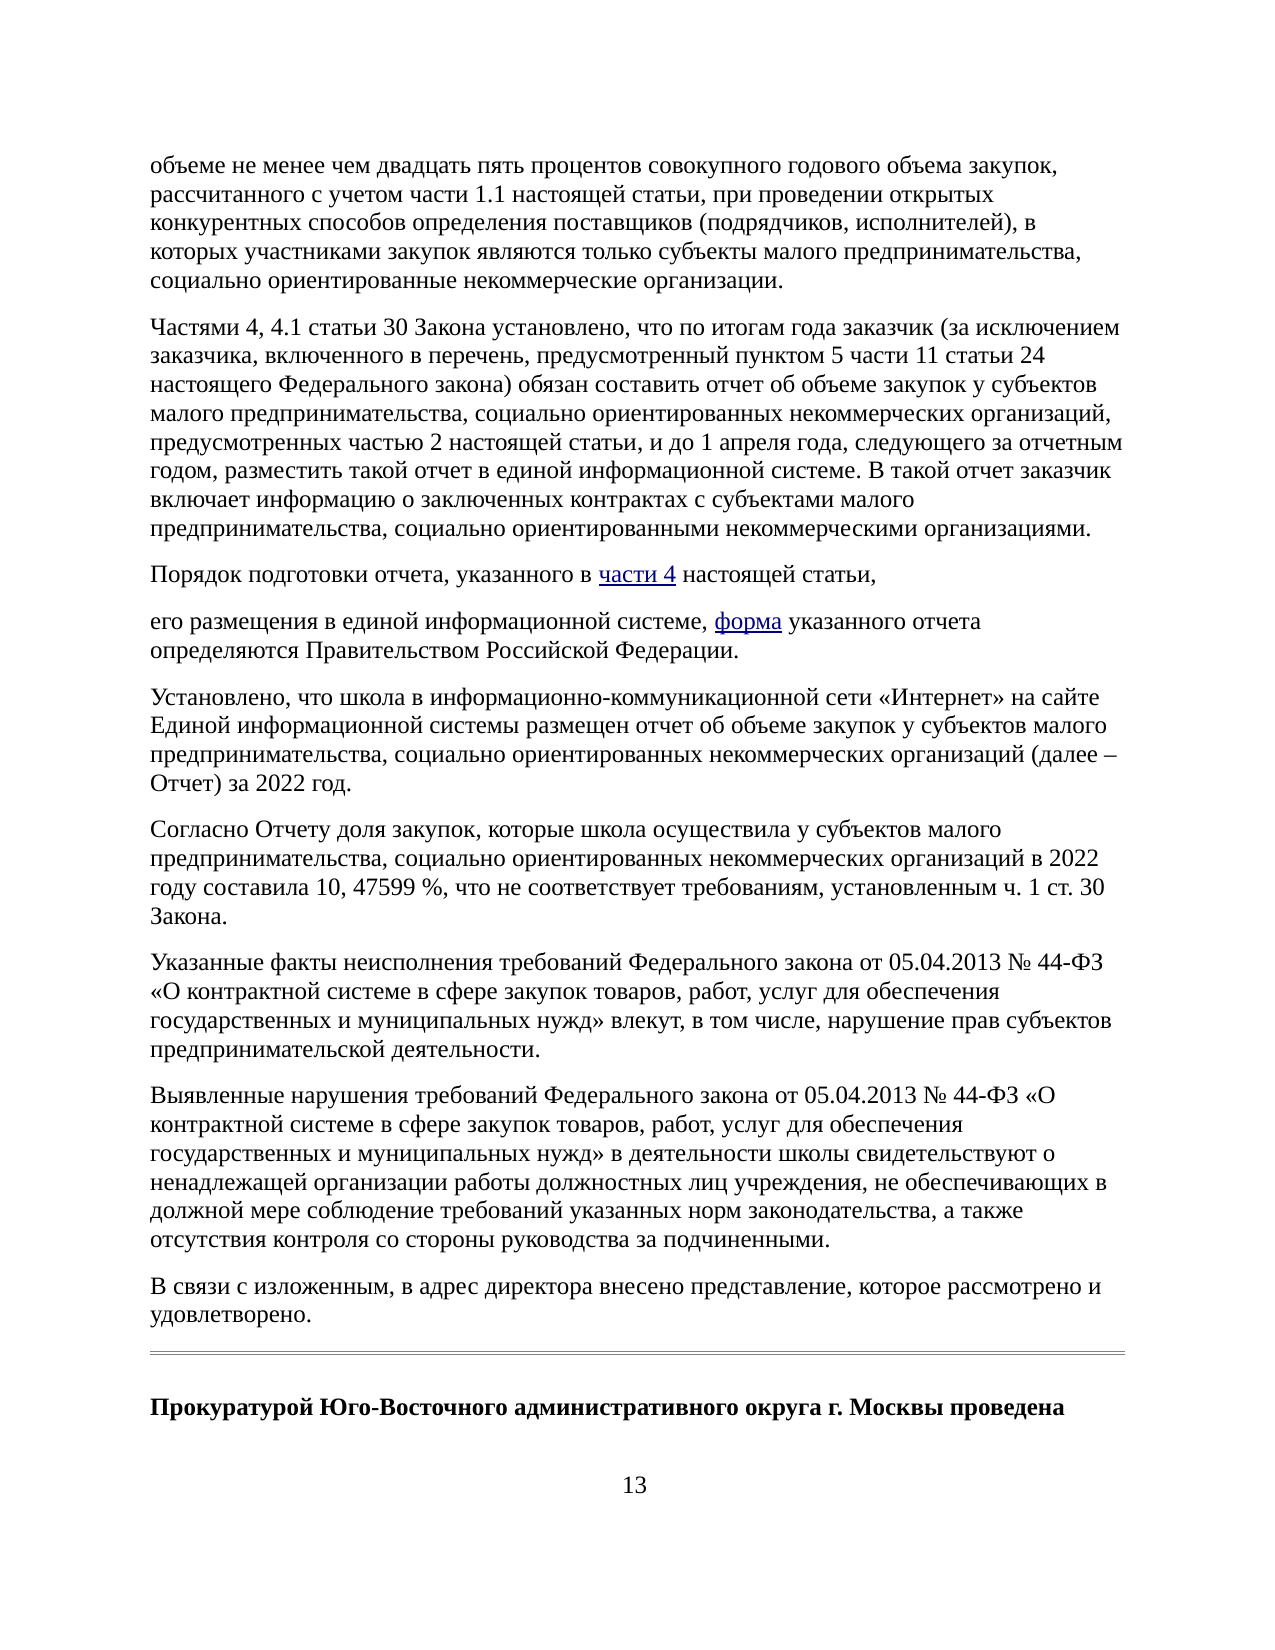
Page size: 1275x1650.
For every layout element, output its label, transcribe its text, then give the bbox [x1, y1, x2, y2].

text Выявленные нарушения требований Федерального закона от 05.04.2013 № 44-ФЗ «О контрактной системе в сфере закупок товаров, работ, услуг для обеспечения государственных и муниципальных нужд» в деятельности школы свидетельствуют о ненадлежащей организации работы должностных лиц учреждения, не обеспечивающих в должной мере соблюдение требований указанных норм законодательства, а также отсутствия контроля со стороны руководства за подчиненными. [150, 1080, 1125, 1253]
text Указанные факты неисполнения требований Федерального закона от 05.04.2013 № 44-ФЗ «О контрактной системе в сфере закупок товаров, работ, услуг для обеспечения государственных и муниципальных нужд» влекут, в том числе, нарушение прав субъектов предпринимательской деятельности. [150, 947, 1125, 1062]
text Установлено, что школа в информационно-коммуникационной сети «Интернет» на сайте Единой информационной системы размещен отчет об объеме закупок у субъектов малого предпринимательства, социально ориентированных некоммерческих организаций (далее – Отчет) за 2022 год. [150, 682, 1125, 797]
text объеме не менее чем двадцать пять процентов совокупного годового объема закупок, рассчитанного с учетом части 1.1 настоящей статьи, при проведении открытых конкурентных способов определения поставщиков (подрядчиков, исполнителей), в которых участниками закупок являются только субъекты малого предпринимательства, социально ориентированные некоммерческие организации. [150, 150, 1125, 294]
text Порядок подготовки отчета, указанного в части 4 настоящей статьи, [150, 559, 1125, 588]
text Прокуратурой Юго-Восточного административного округа г. Москвы проведена [150, 1392, 1125, 1421]
text Частями 4, 4.1 статьи 30 Закона установлено, что по итогам года заказчик (за исключением заказчика, включенного в перечень, предусмотренный пунктом 5 части 11 статьи 24 настоящего Федерального закона) обязан составить отчет об объеме закупок у субъектов малого предпринимательства, социально ориентированных некоммерческих организаций, предусмотренных частью 2 настоящей статьи, и до 1 апреля года, следующего за отчетным годом, разместить такой отчет в единой информационной системе. В такой отчет заказчик включает информацию о заключенных контрактах с субъектами малого предпринимательства, социально ориентированными некоммерческими организациями. [150, 312, 1125, 542]
text Согласно Отчету доля закупок, которые школа осуществила у субъектов малого предпринимательства, социально ориентированных некоммерческих организаций в 2022 году составила 10, 47599 %, что не соответствует требованиям, установленным ч. 1 ст. 30 Закона. [150, 814, 1125, 929]
text В связи с изложенным, в адрес директора внесено представление, которое рассмотрено и удовлетворено. [150, 1271, 1125, 1328]
text его размещения в единой информационной системе, форма указанного отчета определяются Правительством Российской Федерации. [150, 606, 1125, 664]
